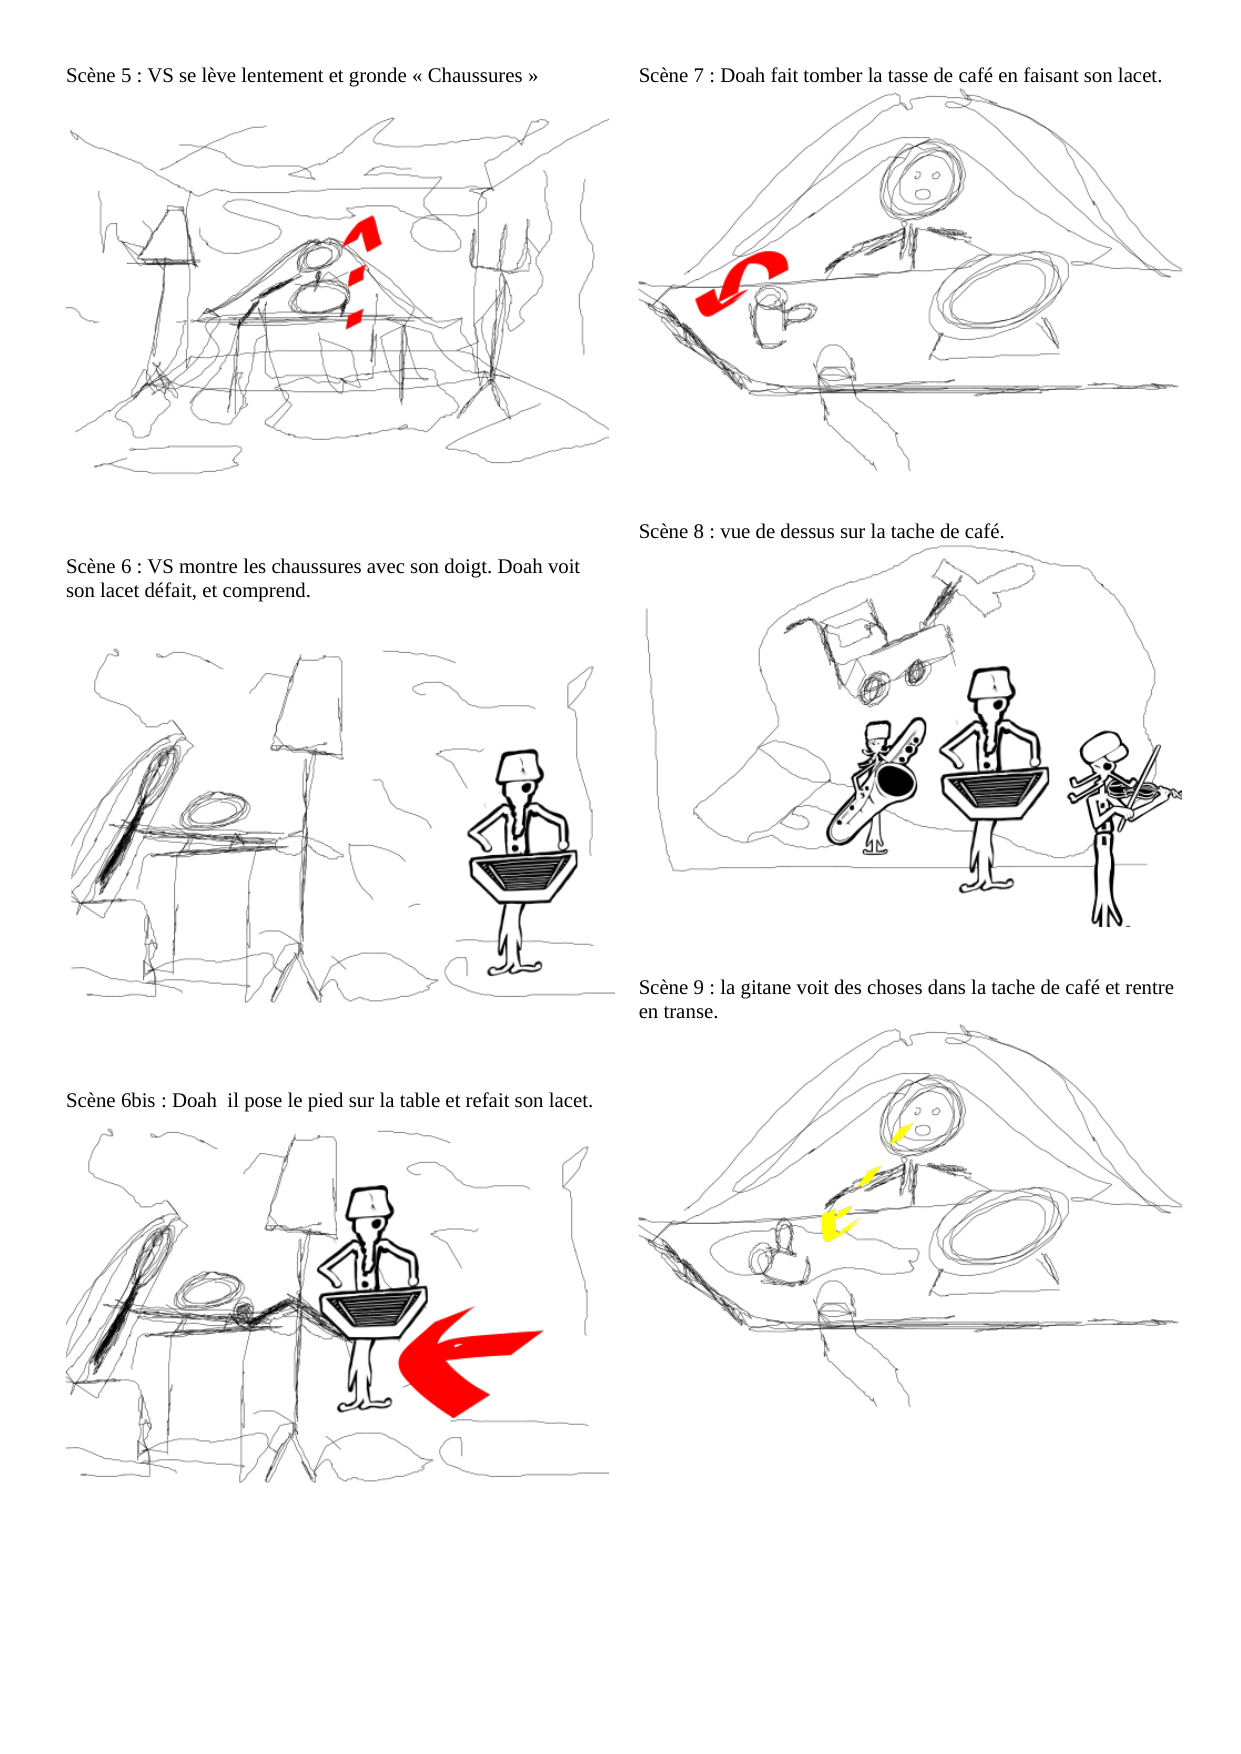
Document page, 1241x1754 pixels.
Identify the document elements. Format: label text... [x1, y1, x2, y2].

picture [638, 86, 1182, 471]
picture [65, 1112, 610, 1497]
picture [65, 98, 610, 482]
text Scène 5 : VS se lève lentement et gronde « Chaussures » [66, 62, 609, 87]
text Scène 6bis : Doah il pose le pied sur la table et refait son lacet. [66, 1064, 609, 1112]
picture [71, 632, 615, 1017]
text Scène 6 : VS montre les chaussures avec son doigt. Doah voit son lacet défait, et comprend. [66, 554, 609, 1040]
text Scène 8 : vue de dessus sur la tache de café. [638, 519, 1182, 542]
picture [638, 542, 1182, 927]
text Scène 7 : Doah fait tomber la tasse de café en faisant son lacet. [638, 62, 1182, 86]
text Scène 9 : la gitane voit des choses dans la tache de café et rentre en transe. [638, 975, 1182, 1022]
picture [638, 1022, 1182, 1407]
